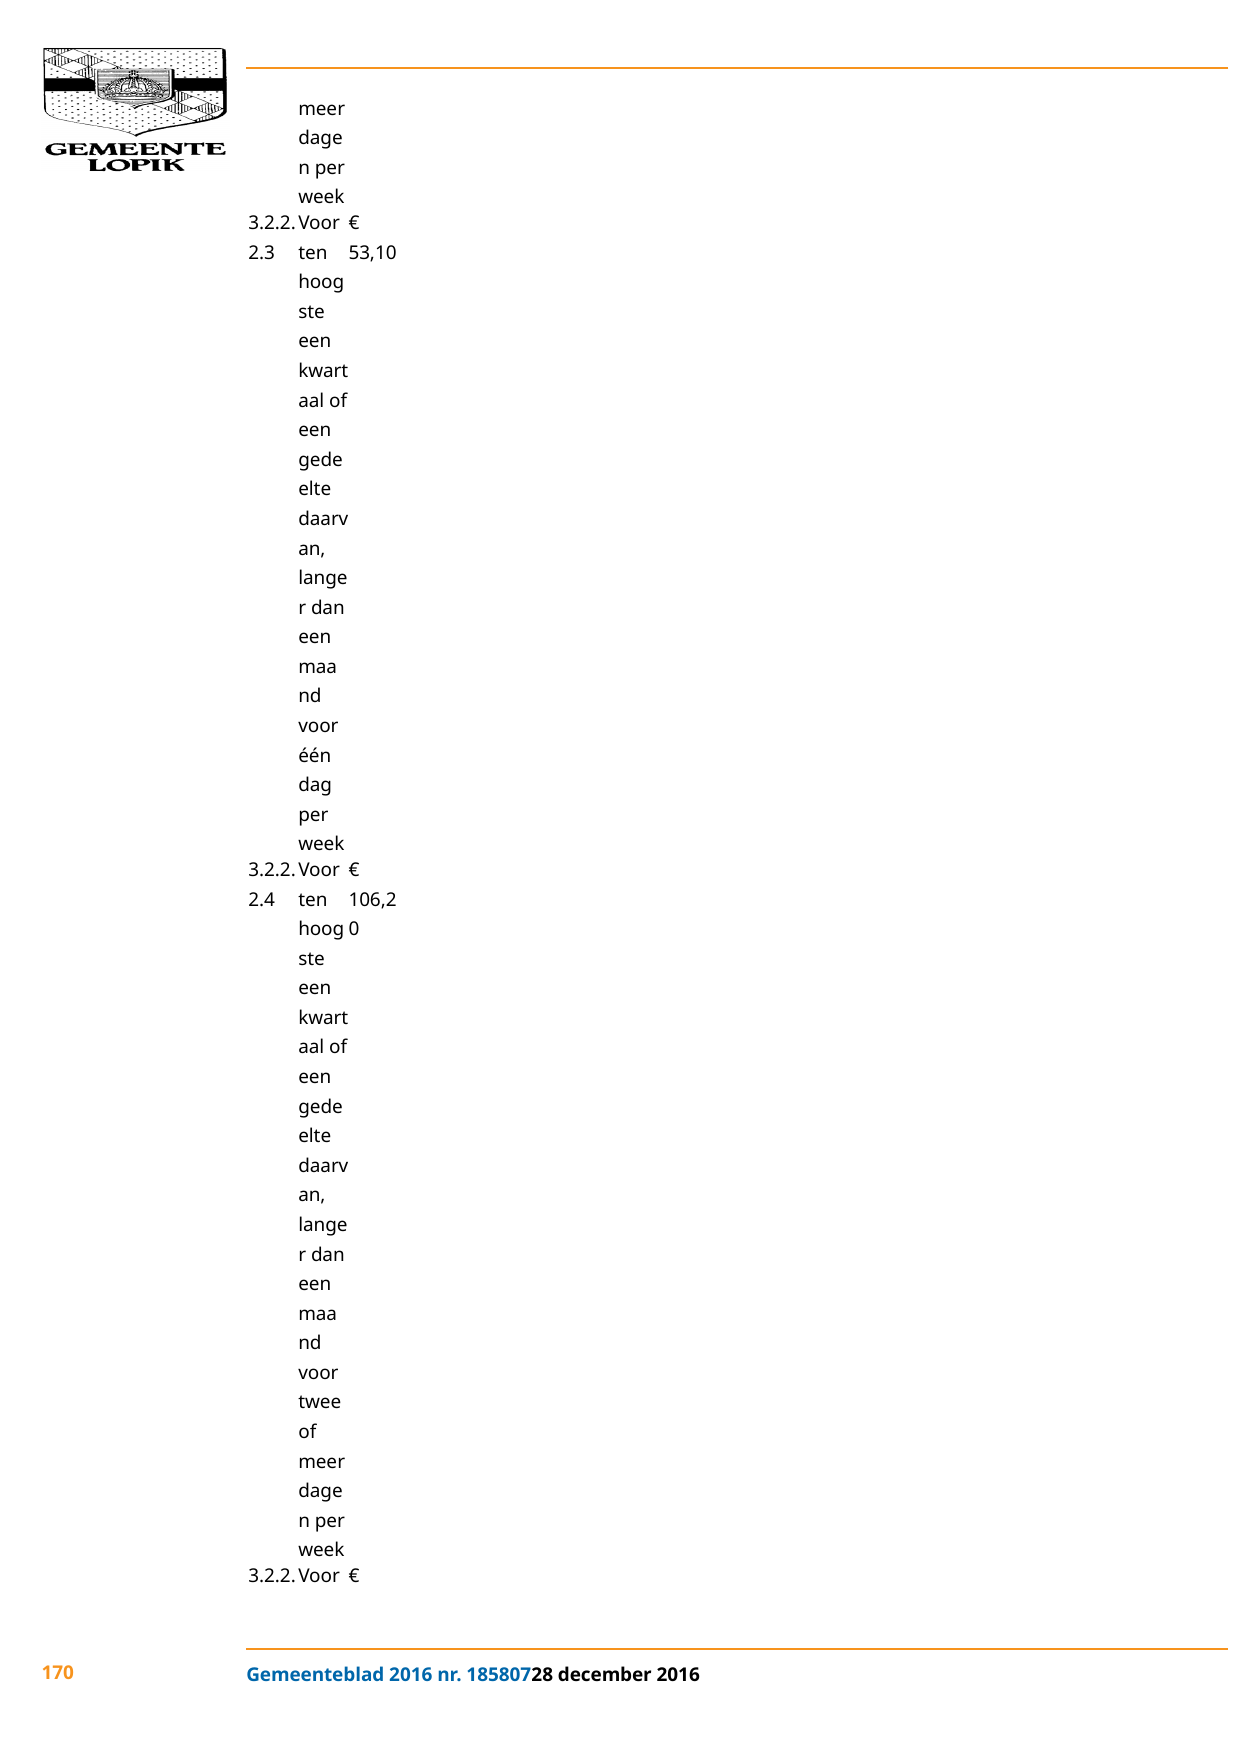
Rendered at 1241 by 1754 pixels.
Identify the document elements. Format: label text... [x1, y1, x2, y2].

table_cell [348, 95, 398, 209]
table_cell Voor ten hoogste een kwartaal of een gedeelte daarvan, langer dan een maand voor één dag per week [298, 209, 348, 856]
table_cell [248, 95, 298, 209]
table_cell 3.2.2.2.3 [248, 209, 298, 856]
table_cell Voor [298, 1563, 348, 1588]
table_cell € [348, 1563, 398, 1588]
table_cell € 106,20 [348, 856, 398, 1562]
table_cell € 53,10 [348, 209, 398, 856]
table_cell meer dagen per week [298, 95, 348, 209]
picture [41, 47, 231, 172]
table_cell 3.2.2. [248, 1563, 298, 1588]
table_cell Voor ten hoogste een kwartaal of een gedeelte daarvan, langer dan een maand voor twee of meer dagen per week [298, 856, 348, 1562]
table_cell 3.2.2.2.4 [248, 856, 298, 1562]
